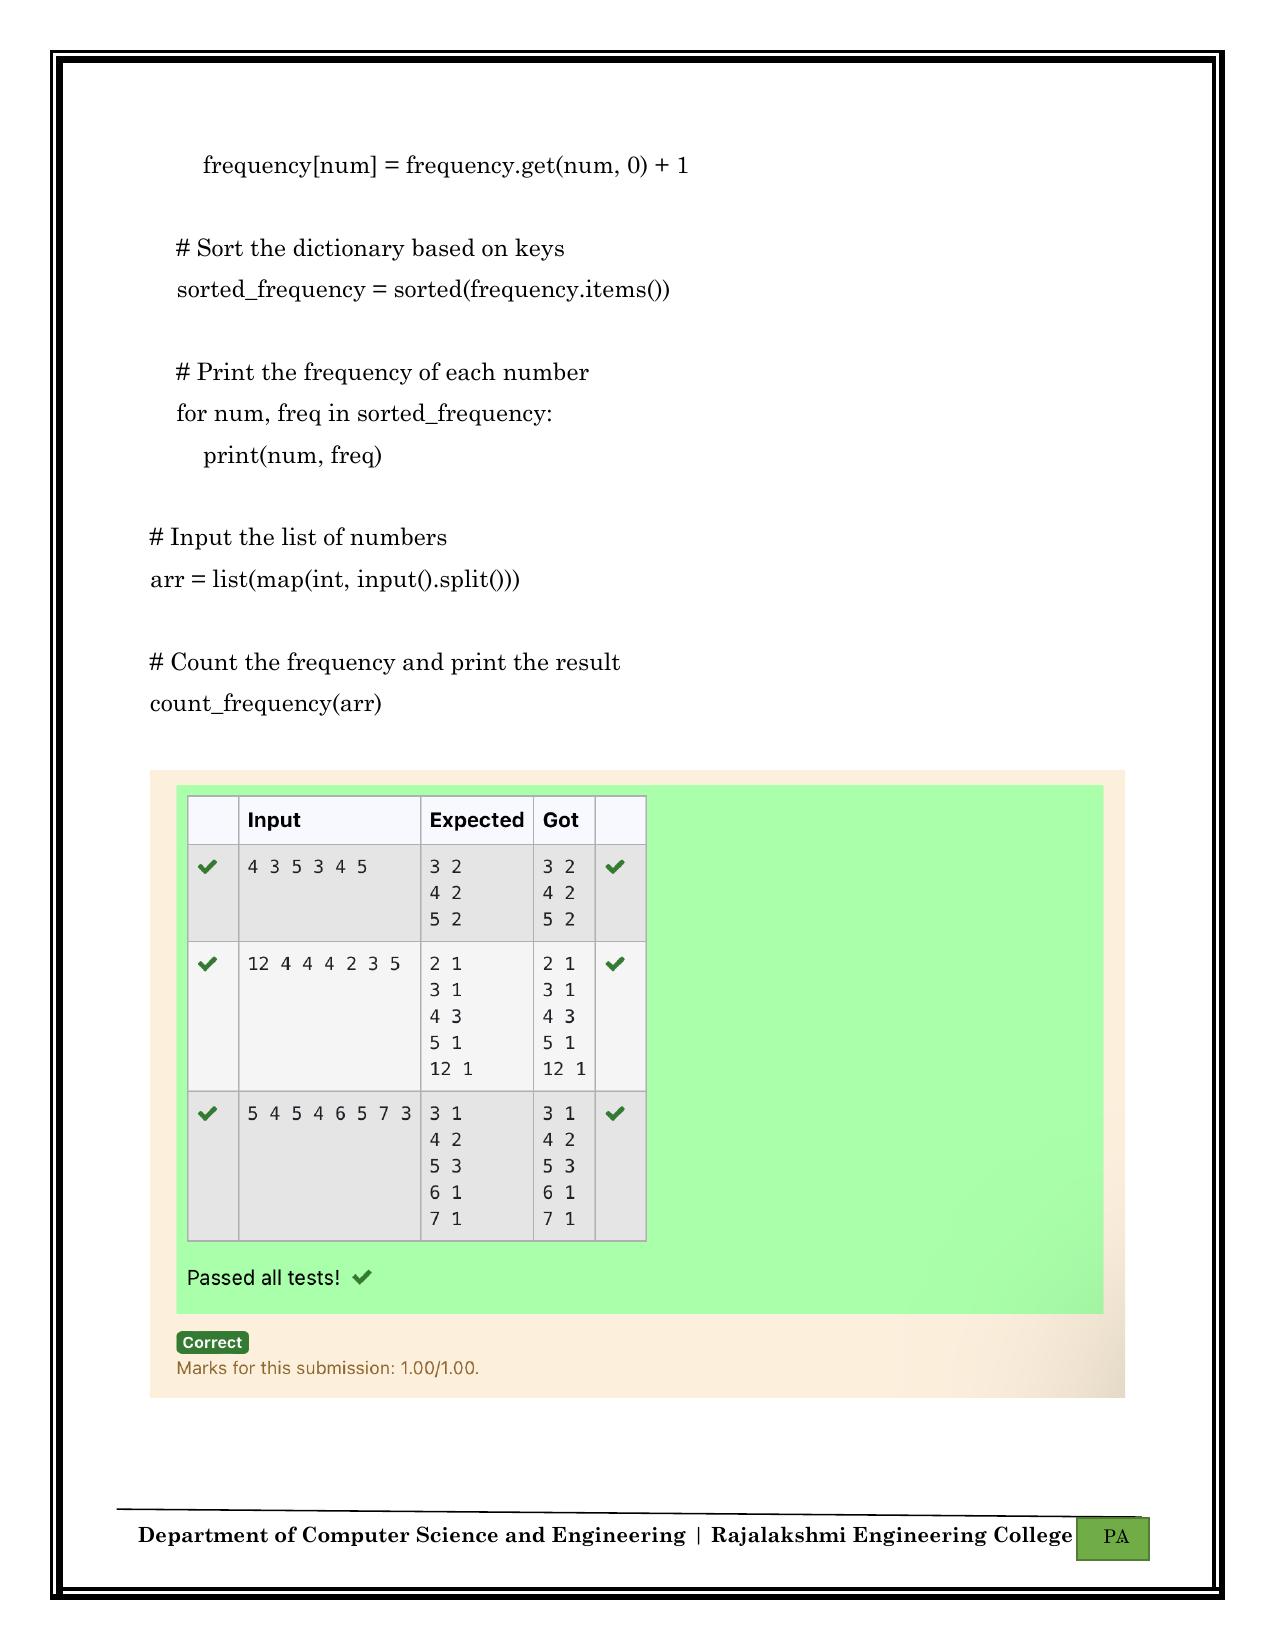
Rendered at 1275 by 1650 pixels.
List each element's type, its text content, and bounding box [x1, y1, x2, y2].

text sorted_frequency = sorted(frequency.items()) [150, 274, 1125, 303]
text # Print the frequency of each number [150, 357, 1125, 386]
picture [150, 770, 1125, 1398]
text frequency[num] = frequency.get(num, 0) + 1 [150, 150, 1125, 179]
text print(num, freq) [150, 439, 1125, 468]
text count_frequency(arr) [150, 688, 1125, 716]
text arr = list(map(int, input().split())) [150, 563, 1125, 592]
text # Input the list of numbers [150, 522, 1125, 551]
text # Sort the dictionary based on keys [150, 233, 1125, 262]
text # Count the frequency and print the result [150, 646, 1125, 675]
text for num, freq in sorted_frequency: [150, 398, 1125, 427]
